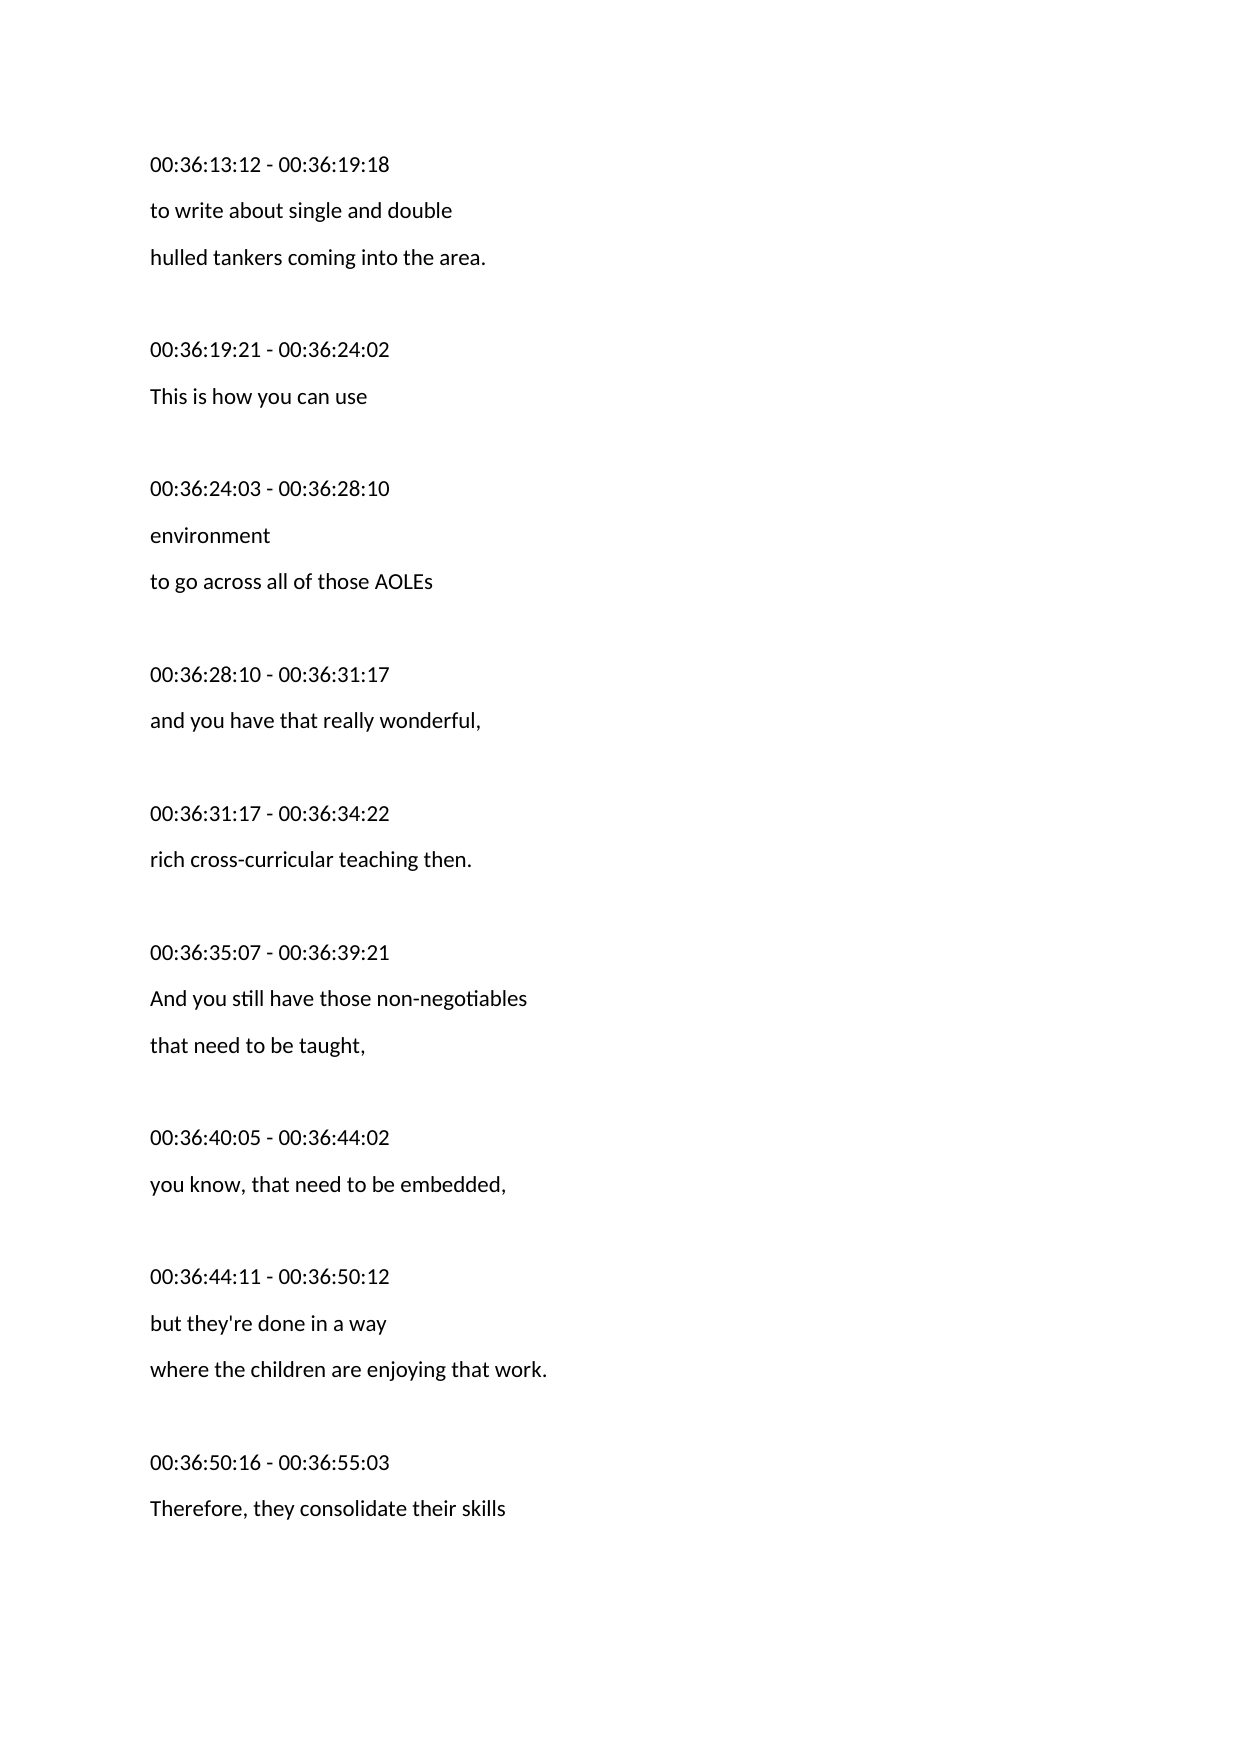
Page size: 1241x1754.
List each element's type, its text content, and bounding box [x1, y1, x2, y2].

text 00:36:19:21 - 00:36:24:02 [150, 335, 1090, 363]
text 00:36:31:17 - 00:36:34:22 [150, 799, 1090, 827]
text 00:36:13:12 - 00:36:19:18 [150, 150, 1090, 178]
text rich cross-curricular teaching then. [150, 845, 1090, 873]
text you know, that need to be embedded, [150, 1170, 1090, 1198]
text to go across all of those AOLEs [150, 567, 1090, 595]
text and you have that really wonderful, [150, 706, 1090, 734]
text that need to be taught, [150, 1031, 1090, 1059]
text to write about single and double [150, 196, 1090, 224]
text but they're done in a way [150, 1309, 1090, 1337]
text Therefore, they consolidate their skills [150, 1494, 1090, 1522]
text 00:36:24:03 - 00:36:28:10 [150, 474, 1090, 502]
text 00:36:50:16 - 00:36:55:03 [150, 1448, 1090, 1476]
text hulled tankers coming into the area. [150, 243, 1090, 271]
text This is how you can use [150, 382, 1090, 410]
text 00:36:40:05 - 00:36:44:02 [150, 1123, 1090, 1151]
text And you still have those non-negotiables [150, 984, 1090, 1012]
text 00:36:35:07 - 00:36:39:21 [150, 938, 1090, 966]
text 00:36:28:10 - 00:36:31:17 [150, 660, 1090, 688]
text environment [150, 521, 1090, 549]
text 00:36:44:11 - 00:36:50:12 [150, 1262, 1090, 1291]
text where the children are enjoying that work. [150, 1355, 1090, 1383]
